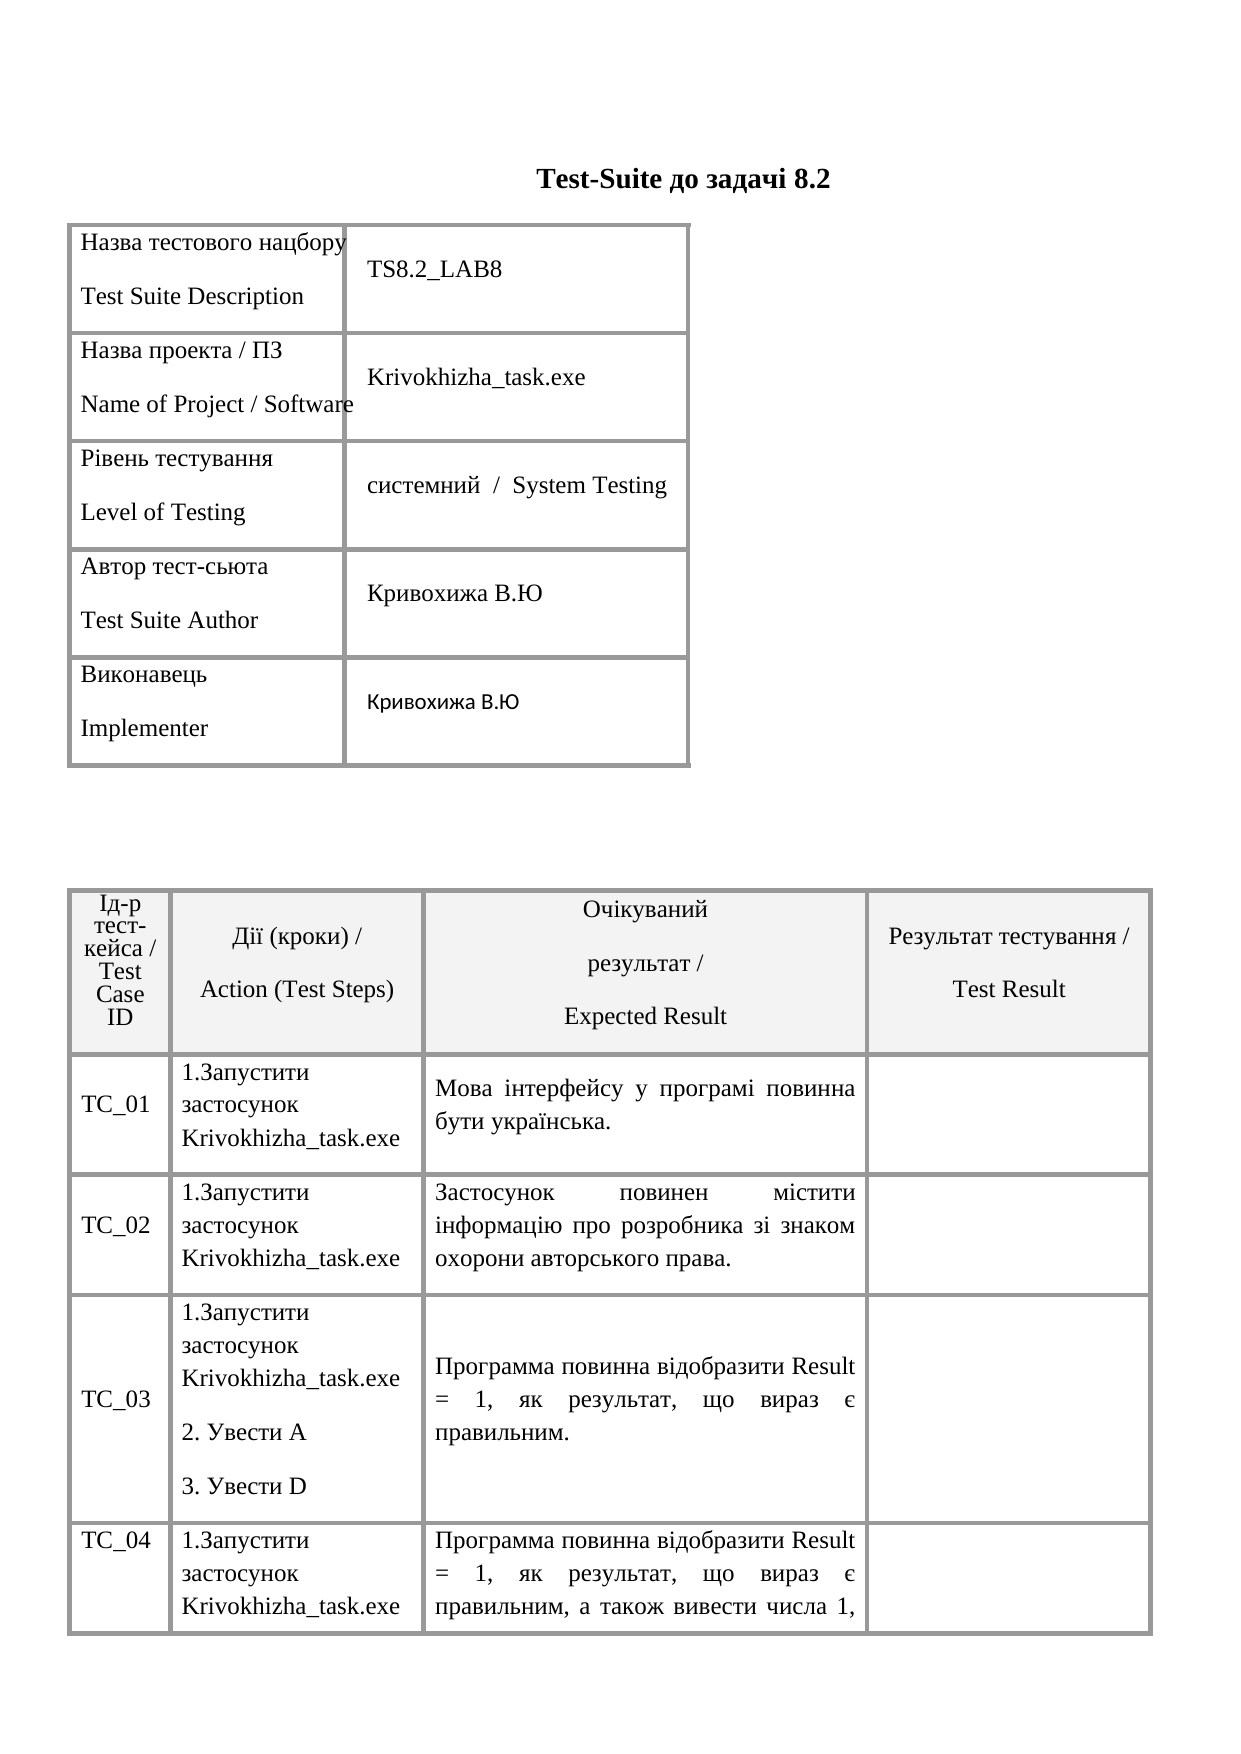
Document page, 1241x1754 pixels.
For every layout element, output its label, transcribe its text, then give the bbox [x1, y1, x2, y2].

table_cell Назва проекта / ПЗ Name of Project / Software [72, 335, 342, 439]
table_cell Виконавець Implementer [72, 660, 342, 763]
table_cell Кривохижа В.Ю [347, 660, 686, 763]
text Теst-Suite до задачі 8.2 [215, 161, 1152, 194]
table_header TS8.2_LAB8 [347, 227, 686, 331]
table_cell 1.Запустити застосунок Krivokhizha_task.exe 2. Увести A 3. Увести D [173, 1297, 421, 1521]
table_cell Программа повинна відобразити Result = 1, як результат, що вираз є правильним. [426, 1297, 865, 1521]
table_header Очікуваний результат / Expected Result [426, 893, 865, 1052]
table_header Назва тестового нацбору Test Suite Description [72, 227, 342, 331]
table_cell TC_02 [72, 1177, 168, 1292]
table_cell Рівень тестування Level of Testing [72, 443, 342, 547]
table_cell TC_01 [72, 1057, 168, 1172]
table_cell Программа повинна відобразити Result = 1, як результат, що вираз є правильним, а також вивести числа 1, [426, 1525, 865, 1631]
table_header Дії (кроки) / Action (Test Steps) [173, 893, 421, 1052]
table_cell 1.Запустити застосунок Krivokhizha_task.exe [173, 1057, 421, 1172]
table_cell [869, 1057, 1148, 1172]
table_cell TC_04 [72, 1525, 168, 1631]
table_cell [869, 1297, 1148, 1521]
table_cell системний / System Testing [347, 443, 686, 547]
table_header Результат тестування / Test Result [869, 893, 1148, 1052]
table_cell 1.Запустити застосунок Krivokhizha_task.exe [173, 1177, 421, 1292]
table_cell Автор тест-сьюта Test Suite Author [72, 552, 342, 655]
table_cell TC_03 [72, 1297, 168, 1521]
table_cell Застосунок повинен містити інформацію про розробника зі знаком охорони авторського права. [426, 1177, 865, 1292]
table_cell [869, 1525, 1148, 1631]
table_cell Krivokhizha_task.exe [347, 335, 686, 439]
table_cell 1.Запустити застосунок Krivokhizha_task.exe [173, 1525, 421, 1631]
table_header Ід-р тест-кейса / Test Case ID [72, 893, 168, 1052]
table_cell Кривохижа В.Ю [347, 552, 686, 655]
table_cell [869, 1177, 1148, 1292]
table_cell Мова інтерфейсу у програмі повинна бути українська. [426, 1057, 865, 1172]
